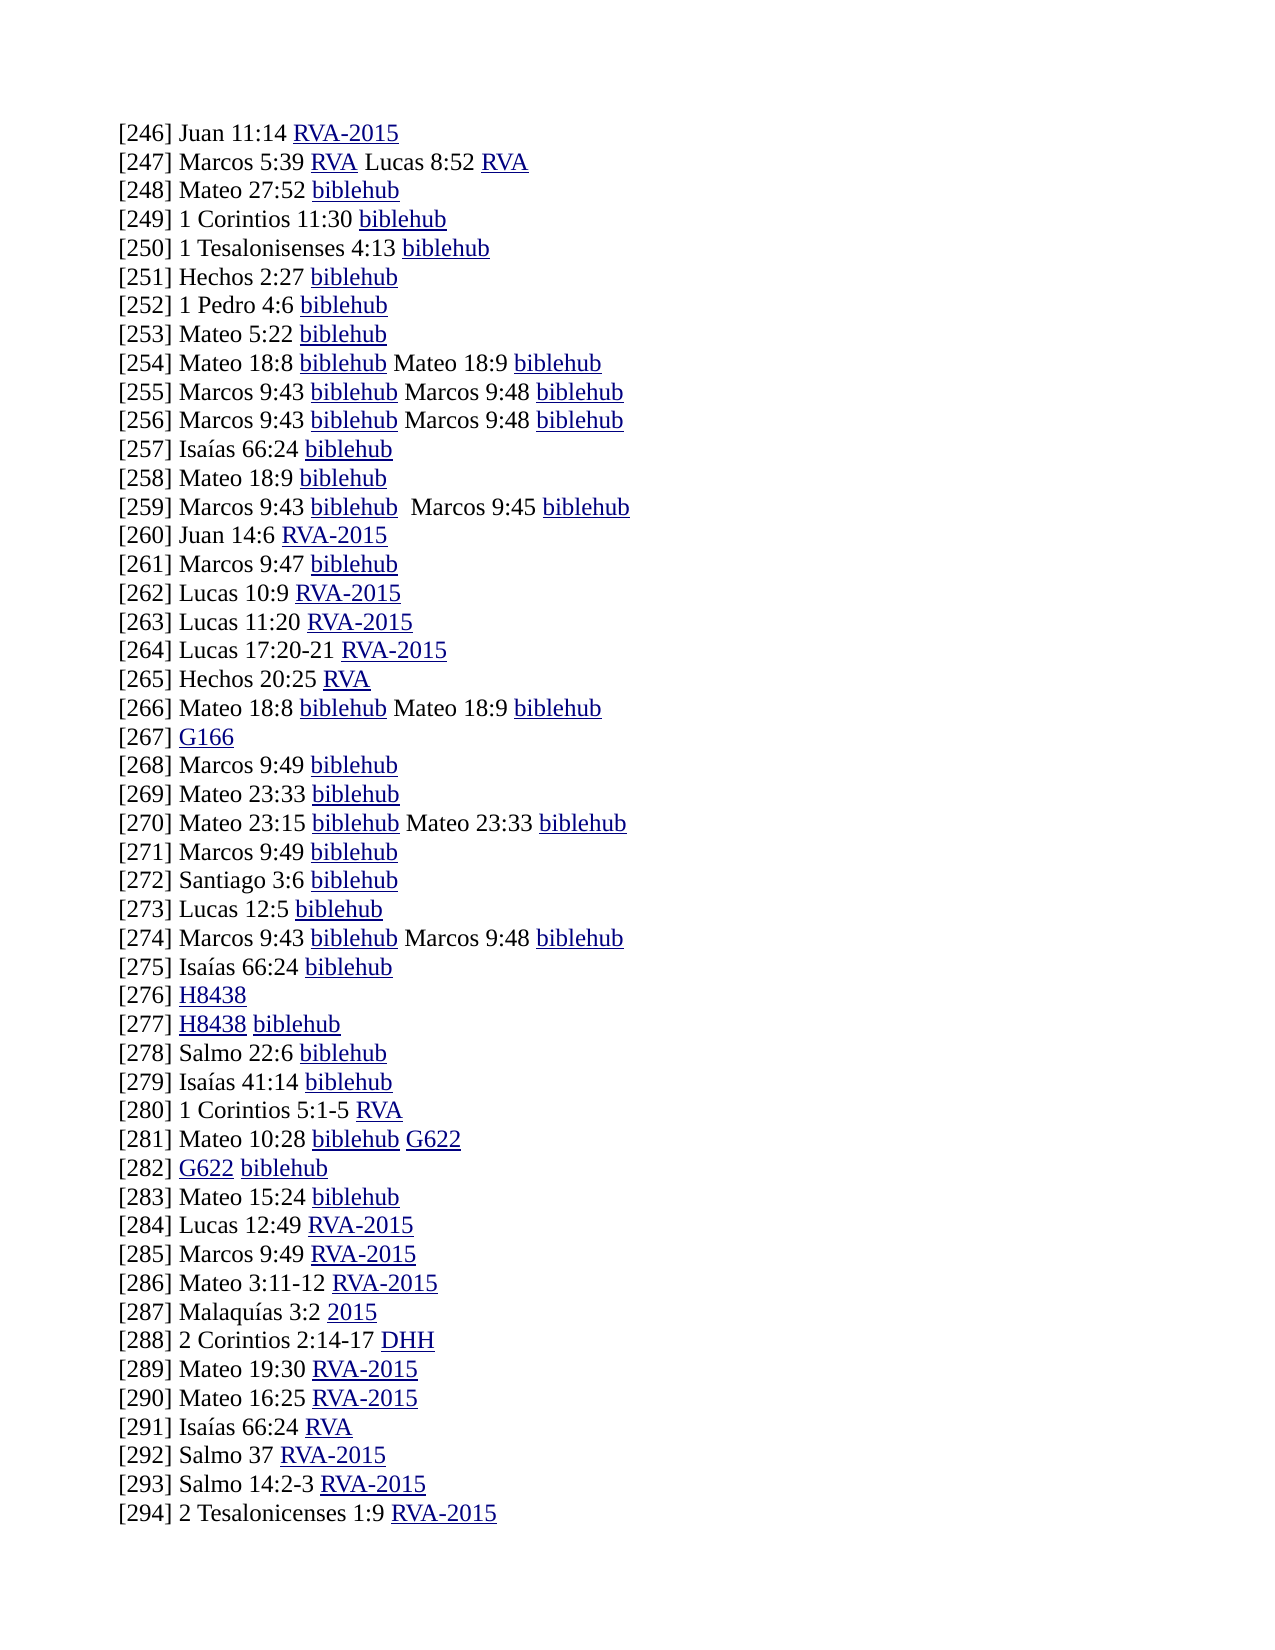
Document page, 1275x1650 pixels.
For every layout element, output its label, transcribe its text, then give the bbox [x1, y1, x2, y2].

text Lucas 12:5 biblehub [118, 894, 1157, 923]
text Marcos 9:43 biblehub Marcos 9:48 biblehub [118, 923, 1157, 952]
text Mateo 15:24 biblehub [118, 1182, 1157, 1211]
text 2 Corintios 2:14-17 DHH [118, 1326, 1157, 1354]
text Santiago 3:6 biblehub [118, 866, 1157, 894]
text Marcos 9:49 RVA-2015 [118, 1239, 1157, 1268]
text Marcos 9:49 biblehub [118, 837, 1157, 866]
text Lucas 17:20-21 RVA-2015 [118, 636, 1157, 664]
text Marcos 9:47 biblehub [118, 549, 1157, 578]
text Marcos 9:49 biblehub [118, 751, 1157, 779]
text Isaías 66:24 biblehub [118, 434, 1157, 463]
text Isaías 66:24 RVA [118, 1412, 1157, 1441]
text Mateo 23:33 biblehub [118, 779, 1157, 808]
text Marcos 9:43 biblehub Marcos 9:45 biblehub [118, 492, 1157, 521]
text Isaías 41:14 biblehub [118, 1067, 1157, 1096]
text Salmo 14:2-3 RVA-2015 [118, 1469, 1157, 1498]
text Mateo 18:9 biblehub [118, 463, 1157, 492]
text Marcos 9:43 biblehub Marcos 9:48 biblehub [118, 377, 1157, 406]
text Juan 11:14 RVA-2015 [118, 118, 1157, 147]
text Isaías 66:24 biblehub [118, 952, 1157, 981]
text Mateo 19:30 RVA-2015 [118, 1354, 1157, 1383]
text Malaquías 3:2 2015 [118, 1297, 1157, 1326]
text Marcos 9:43 biblehub Marcos 9:48 biblehub [118, 406, 1157, 434]
text Salmo 37 RVA-2015 [118, 1441, 1157, 1469]
text G166 [118, 722, 1157, 751]
text Lucas 12:49 RVA-2015 [118, 1211, 1157, 1239]
text H8438 biblehub [118, 1009, 1157, 1038]
text Mateo 27:52 biblehub [118, 176, 1157, 204]
text 1 Corintios 11:30 biblehub [118, 204, 1157, 233]
text 1 Pedro 4:6 biblehub [118, 291, 1157, 319]
text 2 Tesalonicenses 1:9 RVA-2015 [118, 1498, 1157, 1527]
text Marcos 5:39 RVA Lucas 8:52 RVA [118, 147, 1157, 176]
text Mateo 3:11-12 RVA-2015 [118, 1268, 1157, 1297]
text Mateo 18:8 biblehub Mateo 18:9 biblehub [118, 693, 1157, 722]
text 1 Corintios 5:1-5 RVA [118, 1096, 1157, 1124]
text Mateo 5:22 biblehub [118, 319, 1157, 348]
text Mateo 10:28 biblehub G622 [118, 1124, 1157, 1153]
text G622 biblehub [118, 1153, 1157, 1182]
text H8438 [118, 981, 1157, 1009]
text Lucas 10:9 RVA-2015 [118, 578, 1157, 607]
text Mateo 16:25 RVA-2015 [118, 1383, 1157, 1412]
text Mateo 23:15 biblehub Mateo 23:33 biblehub [118, 808, 1157, 837]
text Hechos 2:27 biblehub [118, 262, 1157, 291]
text 1 Tesalonisenses 4:13 biblehub [118, 233, 1157, 262]
text Mateo 18:8 biblehub Mateo 18:9 biblehub [118, 348, 1157, 377]
text Salmo 22:6 biblehub [118, 1038, 1157, 1067]
text Juan 14:6 RVA-2015 [118, 521, 1157, 549]
text Hechos 20:25 RVA [118, 664, 1157, 693]
text Lucas 11:20 RVA-2015 [118, 607, 1157, 636]
